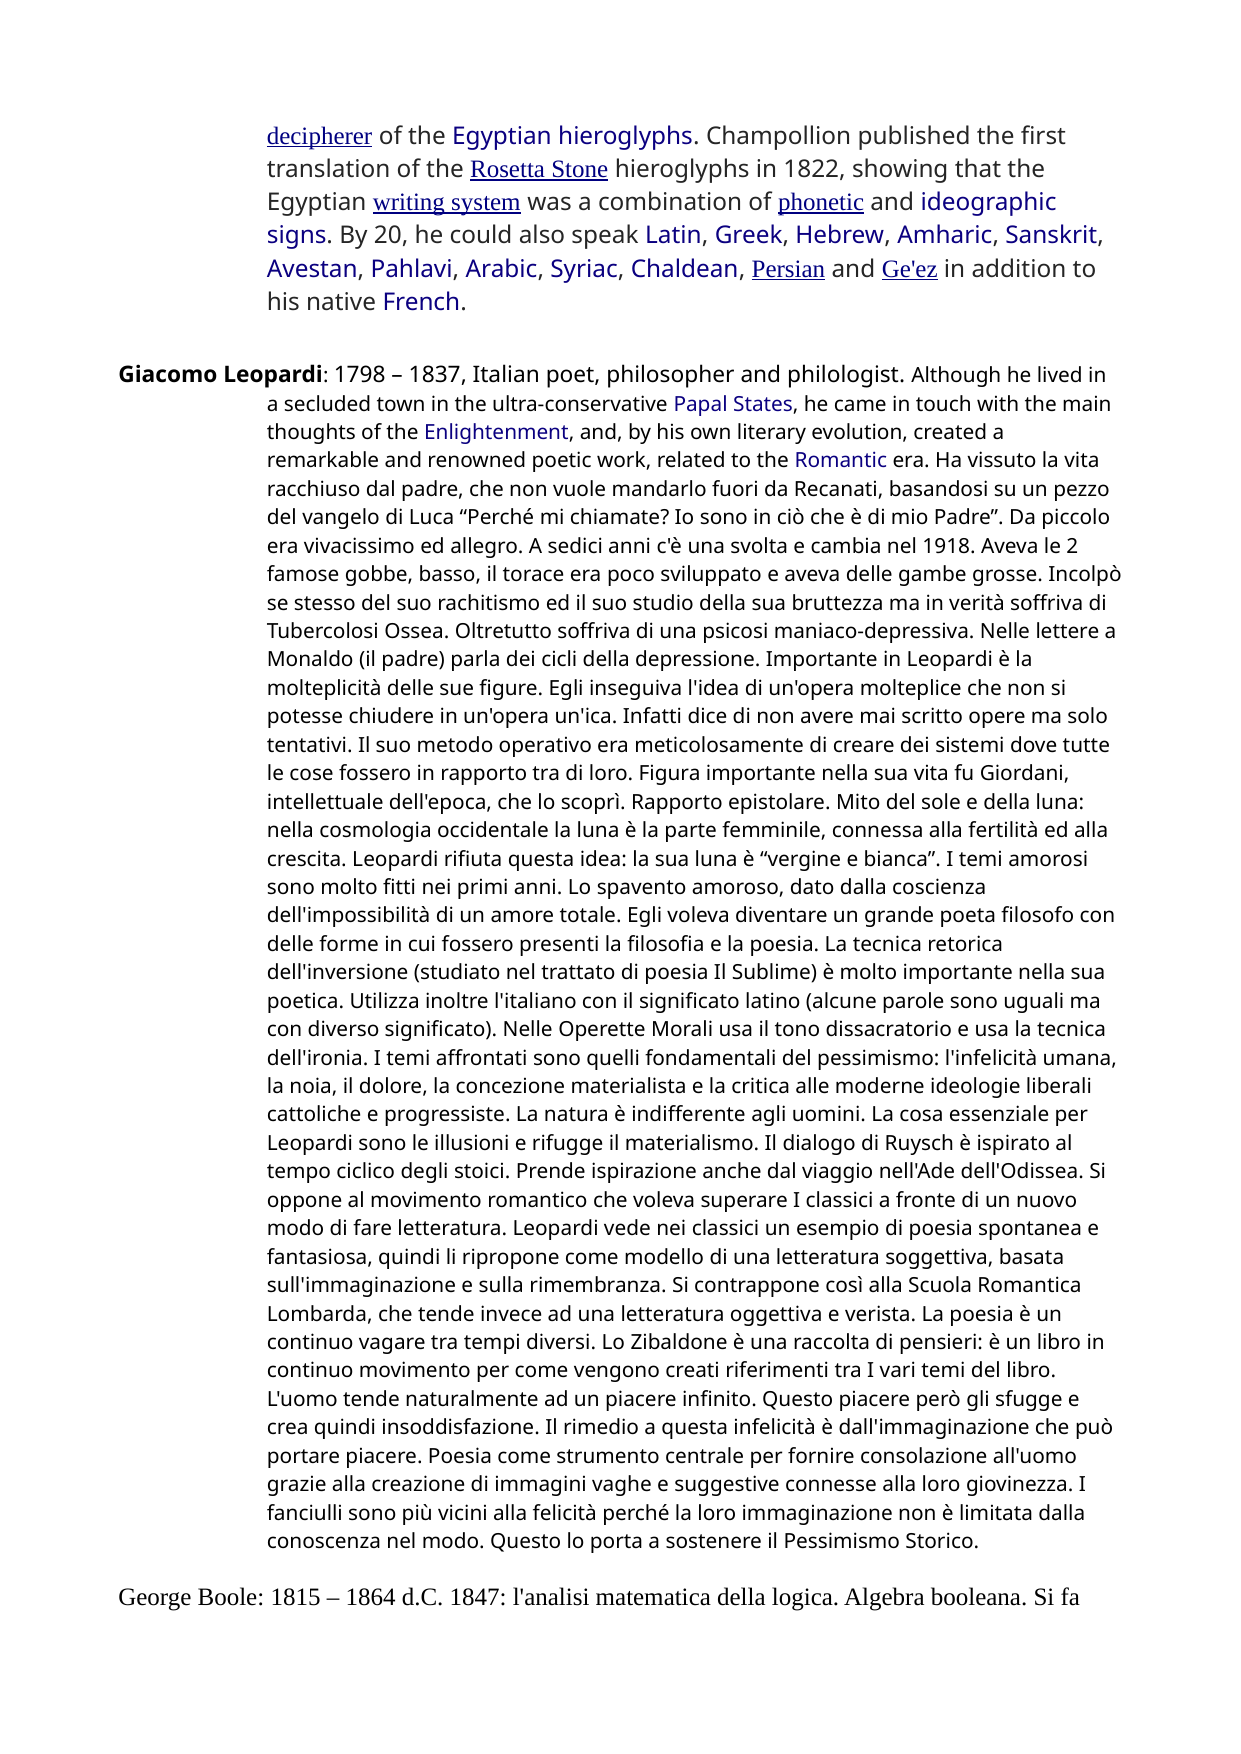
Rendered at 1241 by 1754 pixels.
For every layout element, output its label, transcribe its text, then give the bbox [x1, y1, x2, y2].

text Giacomo Leopardi: 1798 – 1837, Italian poet, philosopher and philologist. Although he lived in a secluded town in the ultra-conservative Papal States, he came in touch with the main thoughts of the Enlightenment, and, by his own literary evolution, created a remarkable and renowned poetic work, related to the Romantic era. Ha vissuto la vita racchiuso dal padre, che non vuole mandarlo fuori da Recanati, basandosi su un pezzo del vangelo di Luca “Perché mi chiamate? Io sono in ciò che è di mio Padre”. Da piccolo era vivacissimo ed allegro. A sedici anni c'è una svolta e cambia nel 1918. Aveva le 2 famose gobbe, basso, il torace era poco sviluppato e aveva delle gambe grosse. Incolpò se stesso del suo rachitismo ed il suo studio della sua bruttezza ma in verità soffriva di Tubercolosi Ossea. Oltretutto soffriva di una psicosi maniaco-depressiva. Nelle lettere a Monaldo (il padre) parla dei cicli della depressione. Importante in Leopardi è la molteplicità delle sue figure. Egli inseguiva l'idea di un'opera molteplice che non si potesse chiudere in un'opera un'ica. Infatti dice di non avere mai scritto opere ma solo tentativi. Il suo metodo operativo era meticolosamente di creare dei sistemi dove tutte le cose fossero in rapporto tra di loro. Figura importante nella sua vita fu Giordani, intellettuale dell'epoca, che lo scoprì. Rapporto epistolare. Mito del sole e della luna: nella cosmologia occidentale la luna è la parte femminile, connessa alla fertilità ed alla crescita. Leopardi rifiuta questa idea: la sua luna è “vergine e bianca”. I temi amorosi sono molto fitti nei primi anni. Lo spavento amoroso, dato dalla coscienza dell'impossibilità di un amore totale. Egli voleva diventare un grande poeta filosofo con delle forme in cui fossero presenti la filosofia e la poesia. La tecnica retorica dell'inversione (studiato nel trattato di poesia Il Sublime) è molto importante nella sua poetica. Utilizza inoltre l'italiano con il significato latino (alcune parole sono uguali ma con diverso significato). Nelle Operette Morali usa il tono dissacratorio e usa la tecnica dell'ironia. I temi affrontati sono quelli fondamentali del pessimismo: l'infelicità umana, la noia, il dolore, la concezione materialista e la critica alle moderne ideologie liberali cattoliche e progressiste. La natura è indifferente agli uomini. La cosa essenziale per Leopardi sono le illusioni e rifugge il materialismo. Il dialogo di Ruysch è ispirato al tempo ciclico degli stoici. Prende ispirazione anche dal viaggio nell'Ade dell'Odissea. Si oppone al movimento romantico che voleva superare I classici a fronte di un nuovo modo di fare letteratura. Leopardi vede nei classici un esempio di poesia spontanea e fantasiosa, quindi li ripropone come modello di una letteratura soggettiva, basata sull'immaginazione e sulla rimembranza. Si contrappone così alla Scuola Romantica Lombarda, che tende invece ad una letteratura oggettiva e verista. La poesia è un continuo vagare tra tempi diversi. Lo Zibaldone è una raccolta di pensieri: è un libro in continuo movimento per come vengono creati riferimenti tra I vari temi del libro. L'uomo tende naturalmente ad un piacere infinito. Questo piacere però gli sfugge e crea quindi insoddisfazione. Il rimedio a questa infelicità è dall'immaginazione che può portare piacere. Poesia come strumento centrale per fornire consolazione all'uomo grazie alla creazione di immagini vaghe e suggestive connesse alla loro giovinezza. I fanciulli sono più vicini alla felicità perché la loro immaginazione non è limitata dalla conoscenza nel modo. Questo lo porta a sostenere il Pessimismo Storico. [118, 358, 1122, 1554]
text George Boole: 1815 – 1864 d.C. 1847: l'analisi matematica della logica. Algebra booleana. Si fa [118, 1582, 1122, 1611]
text decipherer of the Egyptian hieroglyphs. Champollion published the first translation of the Rosetta Stone hieroglyphs in 1822, showing that the Egyptian writing system was a combination of phonetic and ideographic signs. By 20, he could also speak Latin, Greek, Hebrew, Amharic, Sanskrit, Avestan, Pahlavi, Arabic, Syriac, Chaldean, Persian and Ge'ez in addition to his native French. [118, 118, 1122, 317]
